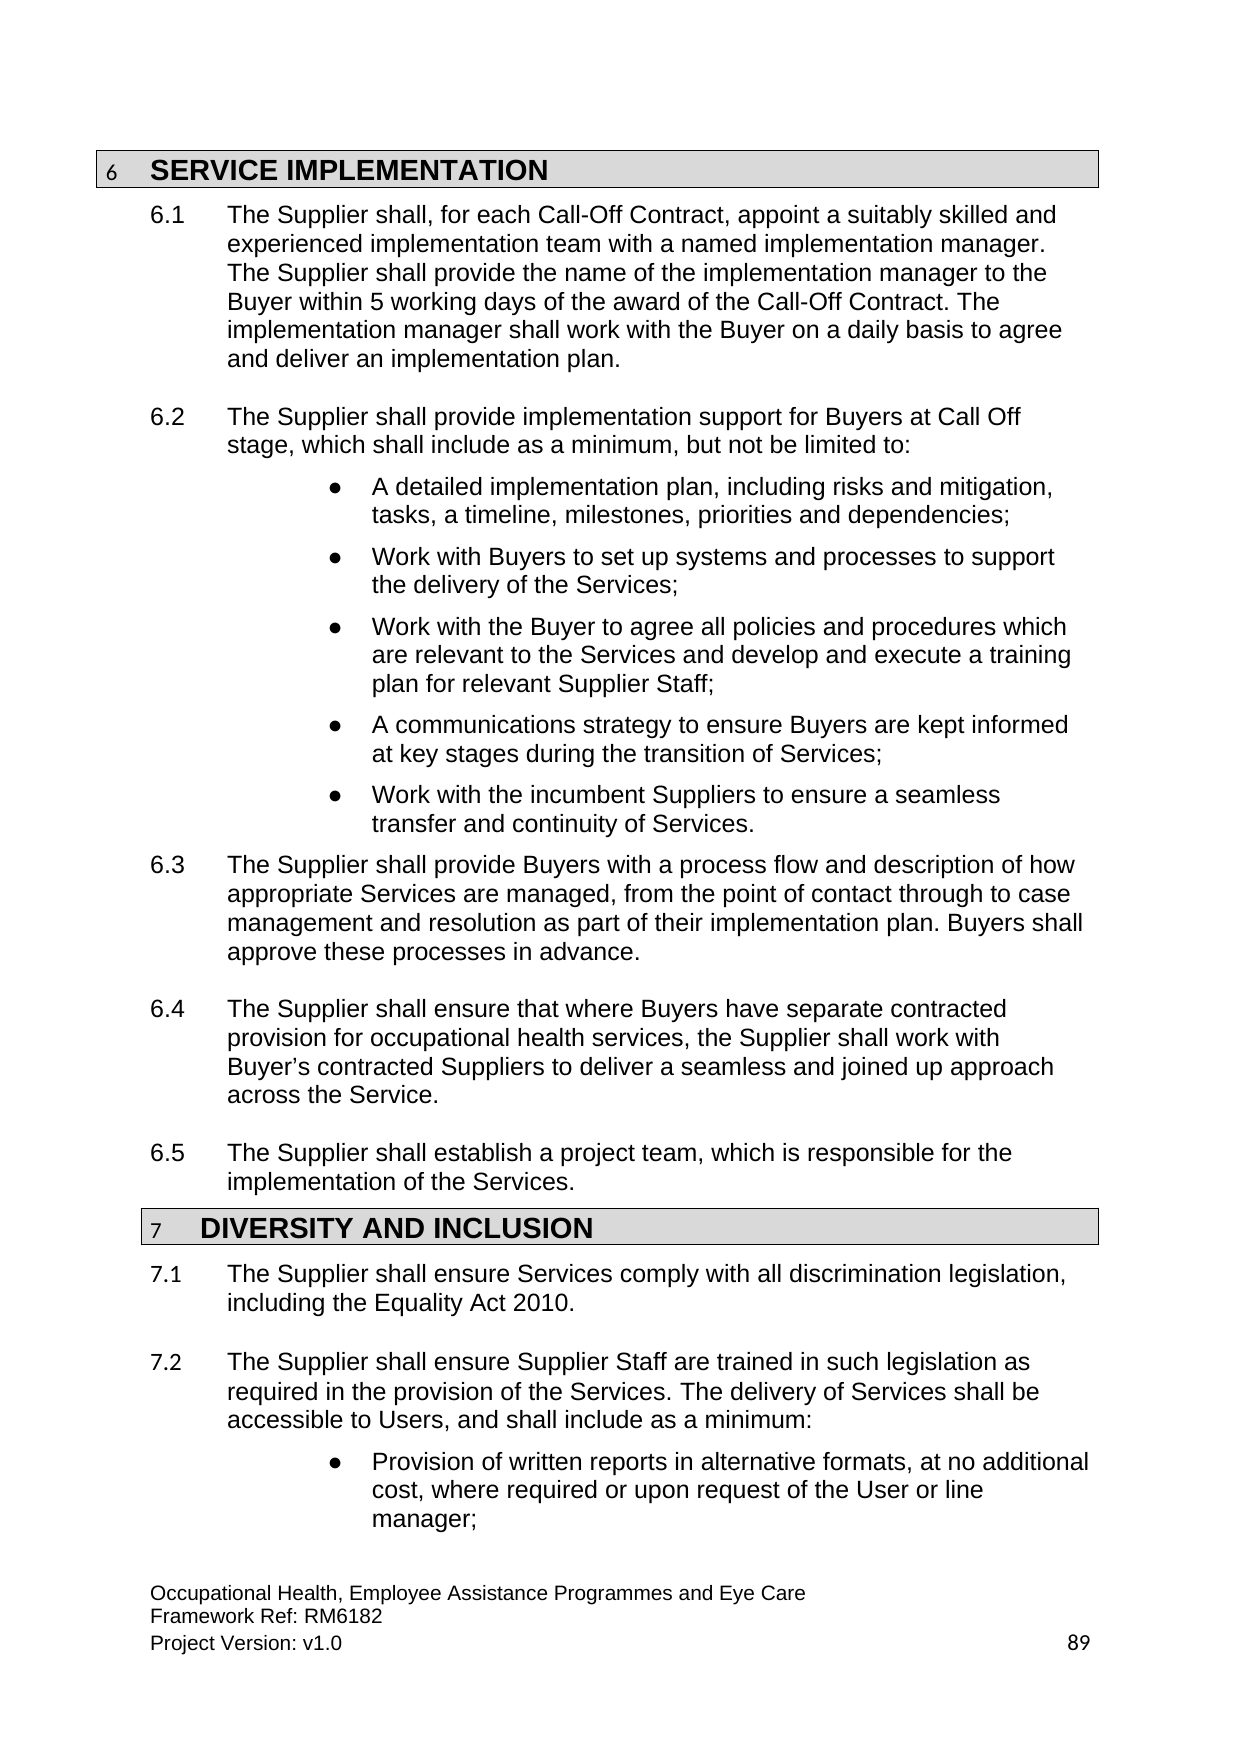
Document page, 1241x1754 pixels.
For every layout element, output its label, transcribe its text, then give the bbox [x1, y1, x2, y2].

list Work with the incumbent Suppliers to ensure a seamless transfer and continuity of Services. [327, 780, 1090, 838]
list The Supplier shall provide Buyers with a process flow and description of how appropriate Services are managed, from the point of contact through to case management and resolution as part of their implementation plan. Buyers shall approve these processes in advance. [150, 850, 1090, 965]
list The Supplier shall establish a project team, which is responsible for the implementation of the Services. [150, 1138, 1090, 1195]
list The Supplier shall, for each Call-Off Contract, appoint a suitably skilled and experienced implementation team with a named implementation manager. The Supplier shall provide the name of the implementation manager to the Buyer within 5 working days of the award of the Call-Off Contract. The implementation manager shall work with the Buyer on a daily basis to agree and deliver an implementation plan. [150, 200, 1090, 401]
list A communications strategy to ensure Buyers are kept informed at key stages during the transition of Services; [327, 710, 1090, 768]
list The Supplier shall ensure Services comply with all discrimination legislation, including the Equality Act 2010. [150, 1258, 1090, 1317]
list SERVICE IMPLEMENTATION [97, 151, 1098, 187]
list The Supplier shall provide implementation support for Buyers at Call Off stage, which shall include as a minimum, but not be limited to: [150, 401, 1090, 459]
list Work with Buyers to set up systems and processes to support the delivery of the Services; [327, 541, 1090, 599]
list The Supplier shall ensure that where Buyers have separate contracted provision for occupational health services, the Supplier shall work with Buyer’s contracted Suppliers to deliver a seamless and joined up approach across the Service. [150, 994, 1090, 1109]
list A detailed implementation plan, including risks and mitigation, tasks, a timeline, milestones, priorities and dependencies; [327, 471, 1090, 529]
list DIVERSITY AND INCLUSION [142, 1209, 1098, 1244]
list The Supplier shall ensure Supplier Staff are trained in such legislation as required in the provision of the Services. The delivery of Services shall be accessible to Users, and shall include as a minimum: [150, 1346, 1090, 1434]
list Provision of written reports in alternative formats, at no additional cost, where required or upon request of the User or line manager; [327, 1446, 1090, 1533]
list Work with the Buyer to agree all policies and procedures which are relevant to the Services and develop and execute a training plan for relevant Supplier Staff; [327, 611, 1090, 698]
